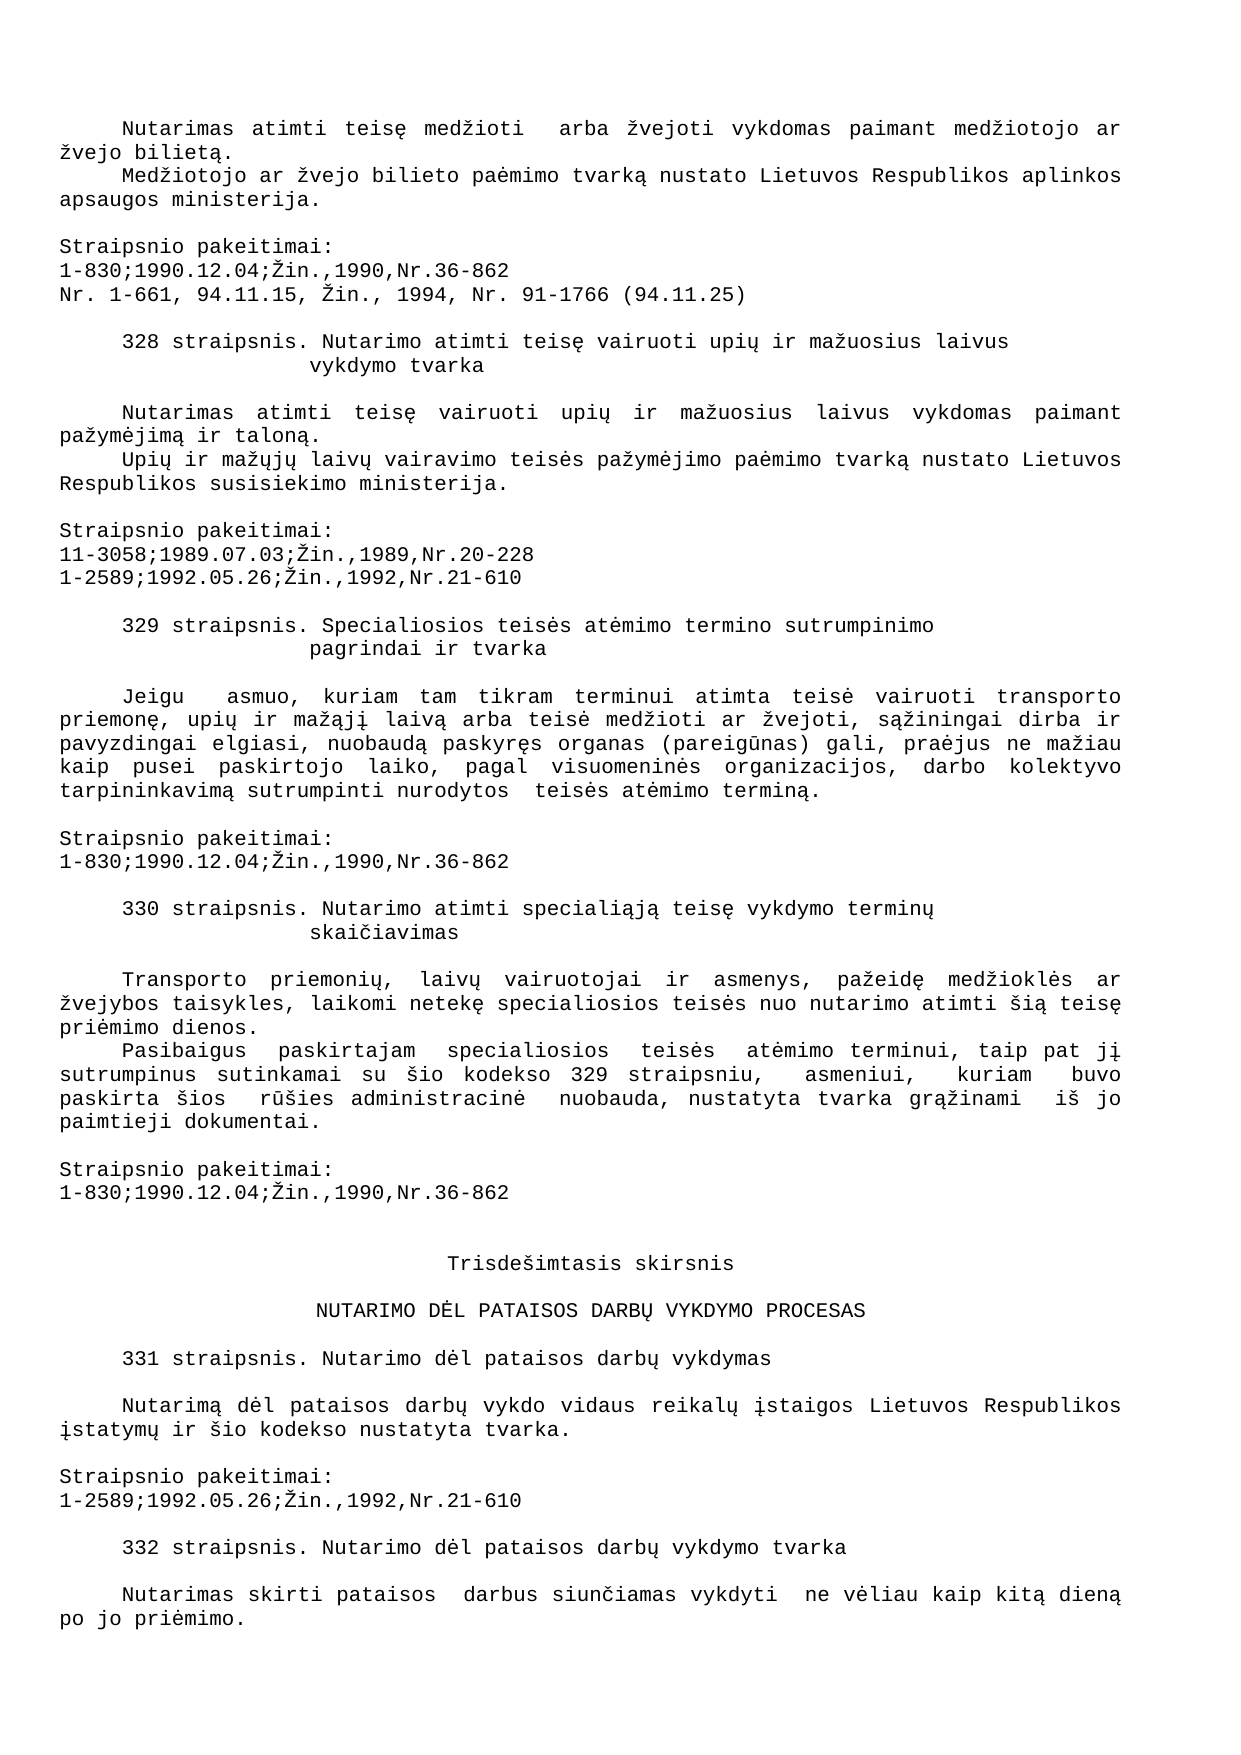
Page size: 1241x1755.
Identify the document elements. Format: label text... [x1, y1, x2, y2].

text pagrindai ir tvarka [59, 638, 1122, 662]
text NUTARIMO DĖL PATAISOS DARBŲ VYKDYMO PROCESAS [59, 1300, 1122, 1324]
text Straipsnio pakeitimai: [59, 827, 1122, 851]
text 11-3058;1989.07.03;Žin.,1989,Nr.20-228 [59, 544, 1122, 567]
text Transporto priemonių, laivų vairuotojai ir asmenys, pažeidę medžioklės ar žvejybos taisykles, laikomi netekę specialiosios teisės nuo nutarimo atimti šią teisę priėmimo dienos. [59, 969, 1122, 1040]
text Nutarimą dėl pataisos darbų vykdo vidaus reikalų įstaigos Lietuvos Respublikos įstatymų ir šio kodekso nustatyta tvarka. [59, 1395, 1122, 1442]
text Pasibaigus paskirtajam specialiosios teisės atėmimo terminui, taip pat jį sutrumpinus sutinkamai su šio kodekso 329 straipsniu, asmeniui, kuriam buvo paskirta šios rūšies administracinė nuobauda, nustatyta tvarka grąžinami iš jo paimtieji dokumentai. [59, 1040, 1122, 1135]
text 329 straipsnis. Specialiosios teisės atėmimo termino sutrumpinimo [59, 615, 1122, 638]
text Trisdešimtasis skirsnis [59, 1253, 1122, 1277]
text vykdymo tvarka [59, 354, 1122, 378]
text 1-830;1990.12.04;Žin.,1990,Nr.36-862 [59, 1182, 1122, 1206]
text 1-830;1990.12.04;Žin.,1990,Nr.36-862 [59, 260, 1122, 284]
text Medžiotojo ar žvejo bilieto paėmimo tvarką nustato Lietuvos Respublikos aplinkos apsaugos ministerija. [59, 165, 1122, 213]
text Straipsnio pakeitimai: [59, 236, 1122, 260]
text 1-2589;1992.05.26;Žin.,1992,Nr.21-610 [59, 1489, 1122, 1513]
text Nutarimas atimti teisę vairuoti upių ir mažuosius laivus vykdomas paimant pažymėjimą ir taloną. [59, 402, 1122, 449]
text 1-830;1990.12.04;Žin.,1990,Nr.36-862 [59, 851, 1122, 875]
text Nr. 1-661, 94.11.15, Žin., 1994, Nr. 91-1766 (94.11.25) [59, 284, 1122, 307]
text Upių ir mažųjų laivų vairavimo teisės pažymėjimo paėmimo tvarką nustato Lietuvos Respublikos susisiekimo ministerija. [59, 449, 1122, 496]
text 328 straipsnis. Nutarimo atimti teisę vairuoti upių ir mažuosius laivus [59, 331, 1122, 354]
text Nutarimas atimti teisę medžioti arba žvejoti vykdomas paimant medžiotojo ar žvejo bilietą. [59, 118, 1122, 165]
text 1-2589;1992.05.26;Žin.,1992,Nr.21-610 [59, 567, 1122, 591]
text 332 straipsnis. Nutarimo dėl pataisos darbų vykdymo tvarka [59, 1537, 1122, 1561]
text Nutarimas skirti pataisos darbus siunčiamas vykdyti ne vėliau kaip kitą dieną po jo priėmimo. [59, 1584, 1122, 1631]
text Straipsnio pakeitimai: [59, 1466, 1122, 1489]
text 331 straipsnis. Nutarimo dėl pataisos darbų vykdymas [59, 1348, 1122, 1371]
text Straipsnio pakeitimai: [59, 1158, 1122, 1182]
text skaičiavimas [59, 922, 1122, 946]
text Jeigu asmuo, kuriam tam tikram terminui atimta teisė vairuoti transporto priemonę, upių ir mažąjį laivą arba teisė medžioti ar žvejoti, sąžiningai dirba ir pavyzdingai elgiasi, nuobaudą paskyręs organas (pareigūnas) gali, praėjus ne mažiau kaip pusei paskirtojo laiko, pagal visuomeninės organizacijos, darbo kolektyvo tarpininkavimą sutrumpinti nurodytos teisės atėmimo terminą. [59, 686, 1122, 804]
text 330 straipsnis. Nutarimo atimti specialiąją teisę vykdymo terminų [59, 898, 1122, 922]
text Straipsnio pakeitimai: [59, 520, 1122, 544]
